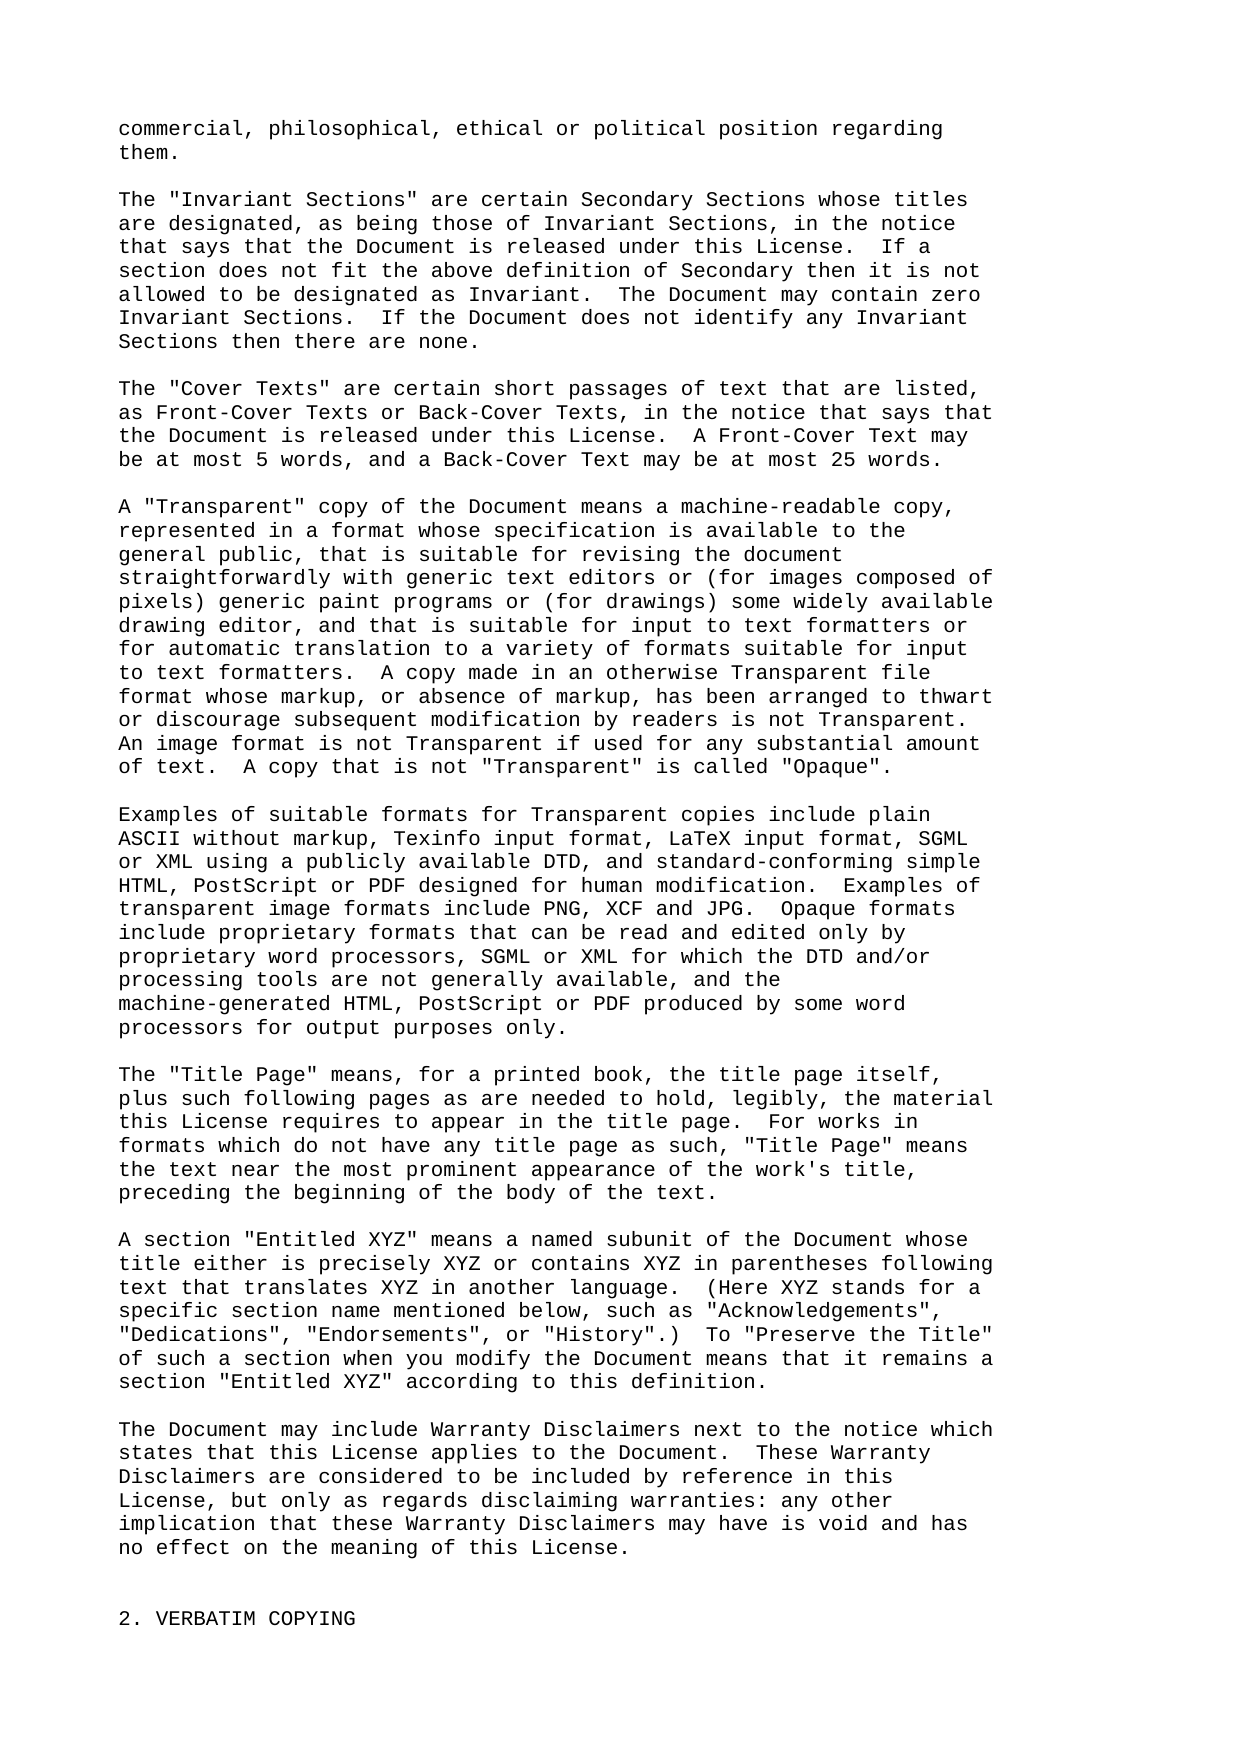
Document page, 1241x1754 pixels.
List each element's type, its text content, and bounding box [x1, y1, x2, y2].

text the Document is released under this License. A Front-Cover Text may [118, 426, 1122, 449]
text as Front-Cover Texts or Back-Cover Texts, in the notice that says that [118, 402, 1122, 426]
text for automatic translation to a variety of formats suitable for input [118, 638, 1122, 662]
text transparent image formats include PNG, XCF and JPG. Opaque formats [118, 898, 1122, 922]
text general public, that is suitable for revising the document [118, 544, 1122, 567]
text License, but only as regards disclaiming warranties: any other [118, 1489, 1122, 1513]
text The "Invariant Sections" are certain Secondary Sections whose titles [118, 189, 1122, 213]
text 2. VERBATIM COPYING [118, 1608, 1122, 1631]
text are designated, as being those of Invariant Sections, in the notice [118, 213, 1122, 236]
text implication that these Warranty Disclaimers may have is void and has [118, 1513, 1122, 1537]
text machine-generated HTML, PostScript or PDF produced by some word [118, 993, 1122, 1017]
text Sections then there are none. [118, 331, 1122, 354]
text proprietary word processors, SGML or XML for which the DTD and/or [118, 946, 1122, 969]
text preceding the beginning of the body of the text. [118, 1182, 1122, 1206]
text states that this License applies to the Document. These Warranty [118, 1442, 1122, 1466]
text of such a section when you modify the Document means that it remains a [118, 1348, 1122, 1371]
text formats which do not have any title page as such, "Title Page" means [118, 1135, 1122, 1158]
text processors for output purposes only. [118, 1017, 1122, 1040]
text section does not fit the above definition of Secondary then it is not [118, 260, 1122, 284]
text format whose markup, or absence of markup, has been arranged to thwart [118, 686, 1122, 709]
text the text near the most prominent appearance of the work's title, [118, 1158, 1122, 1182]
text "Dedications", "Endorsements", or "History".) To "Preserve the Title" [118, 1324, 1122, 1348]
text to text formatters. A copy made in an otherwise Transparent file [118, 662, 1122, 686]
text specific section name mentioned below, such as "Acknowledgements", [118, 1300, 1122, 1324]
text section "Entitled XYZ" according to this definition. [118, 1371, 1122, 1395]
text A "Transparent" copy of the Document means a machine-readable copy, [118, 496, 1122, 520]
text The "Title Page" means, for a printed book, the title page itself, [118, 1064, 1122, 1088]
text allowed to be designated as Invariant. The Document may contain zero [118, 284, 1122, 307]
text drawing editor, and that is suitable for input to text formatters or [118, 615, 1122, 638]
text that says that the Document is released under this License. If a [118, 236, 1122, 260]
text them. [118, 142, 1122, 165]
text processing tools are not generally available, and the [118, 969, 1122, 993]
text commercial, philosophical, ethical or political position regarding [118, 118, 1122, 142]
text or XML using a publicly available DTD, and standard-conforming simple [118, 851, 1122, 875]
text represented in a format whose specification is available to the [118, 520, 1122, 544]
text title either is precisely XYZ or contains XYZ in parentheses following [118, 1253, 1122, 1277]
text The Document may include Warranty Disclaimers next to the notice which [118, 1419, 1122, 1442]
text no effect on the meaning of this License. [118, 1537, 1122, 1561]
text The "Cover Texts" are certain short passages of text that are listed, [118, 378, 1122, 402]
text include proprietary formats that can be read and edited only by [118, 922, 1122, 946]
text text that translates XYZ in another language. (Here XYZ stands for a [118, 1277, 1122, 1300]
text Examples of suitable formats for Transparent copies include plain [118, 804, 1122, 827]
text this License requires to appear in the title page. For works in [118, 1111, 1122, 1135]
text Invariant Sections. If the Document does not identify any Invariant [118, 307, 1122, 331]
text ASCII without markup, Texinfo input format, LaTeX input format, SGML [118, 827, 1122, 851]
text A section "Entitled XYZ" means a named subunit of the Document whose [118, 1229, 1122, 1253]
text be at most 5 words, and a Back-Cover Text may be at most 25 words. [118, 449, 1122, 473]
text HTML, PostScript or PDF designed for human modification. Examples of [118, 875, 1122, 898]
text plus such following pages as are needed to hold, legibly, the material [118, 1088, 1122, 1111]
text pixels) generic paint programs or (for drawings) some widely available [118, 591, 1122, 615]
text An image format is not Transparent if used for any substantial amount [118, 733, 1122, 757]
text Disclaimers are considered to be included by reference in this [118, 1466, 1122, 1489]
text straightforwardly with generic text editors or (for images composed of [118, 567, 1122, 591]
text of text. A copy that is not "Transparent" is called "Opaque". [118, 757, 1122, 780]
text or discourage subsequent modification by readers is not Transparent. [118, 709, 1122, 733]
